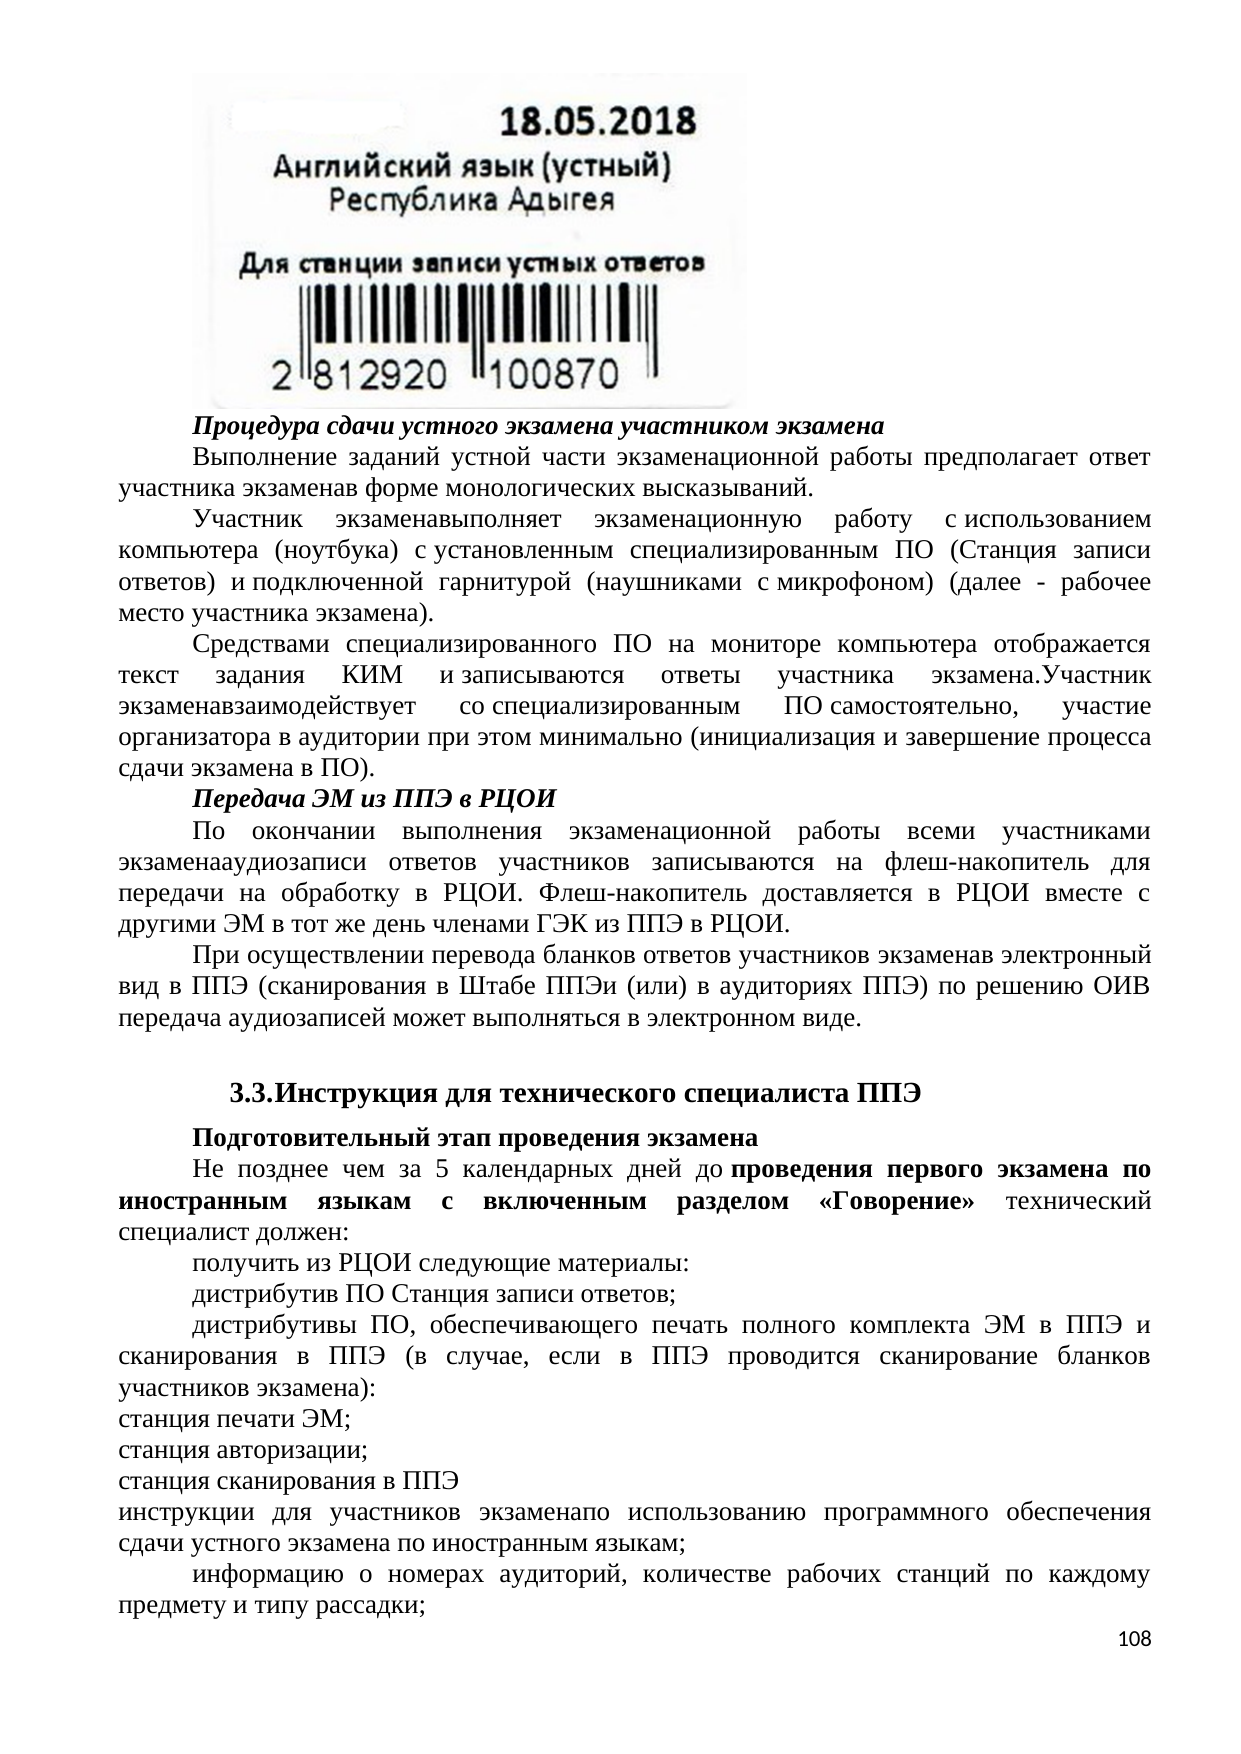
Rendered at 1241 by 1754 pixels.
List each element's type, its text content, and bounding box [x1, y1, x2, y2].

text дистрибутив ПО Станция записи ответов; [118, 1277, 1152, 1308]
text По окончании выполнения экзаменационной работы всеми участниками экзаменааудиозаписи ответов участников записываются на флеш-накопитель для передачи на обработку в РЦОИ. Флеш-накопитель доставляется в РЦОИ вместе с другими ЭМ в тот же день членами ГЭК из ППЭ в РЦОИ. [118, 814, 1152, 938]
text дистрибутивы ПО, обеспечивающего печать полного комплекта ЭМ в ППЭ и сканирования в ППЭ (в случае, если в ППЭ проводится сканирование бланков участников экзамена): [118, 1308, 1152, 1402]
text получить из РЦОИ следующие материалы: [118, 1246, 1152, 1277]
text станция печати ЭМ; [118, 1402, 1152, 1433]
text информацию о номерах аудиторий, количестве рабочих станций по каждому предмету и типу рассадки; [118, 1557, 1152, 1620]
text Передача ЭМ из ППЭ в РЦОИ [118, 783, 1152, 814]
text станция авторизации; [118, 1433, 1152, 1464]
text Средствами специализированного ПО на мониторе компьютера отображается текст задания КИМ и записываются ответы участника экзамена.Участник экзаменавзаимодействует со специализированным ПО самостоятельно, участие организатора в аудитории при этом минимально (инициализация и завершение процесса сдачи экзамена в ПО). [118, 627, 1152, 783]
text При осуществлении перевода бланков ответов участников экзаменав электронный вид в ППЭ (сканирования в Штабе ППЭи (или) в аудиториях ППЭ) по решению ОИВ передача аудиозаписей может выполняться в электронном виде. [118, 938, 1152, 1032]
text Участник экзаменавыполняет экзаменационную работу с использованием компьютера (ноутбука) с установленным специализированным ПО (Станция записи ответов) и подключенной гарнитурой (наушниками с микрофоном) (далее - рабочее место участника экзамена). [118, 502, 1152, 627]
text Процедура сдачи устного экзамена участником экзамена [118, 409, 1152, 440]
text станция сканирования в ППЭ [118, 1464, 1152, 1495]
list Инструкция для технического специалиста ППЭ [229, 1075, 1152, 1109]
text Не позднее чем за 5 календарных дней до проведения первого экзамена по иностранным языкам с включенным разделом «Говорение» технический специалист должен: [118, 1153, 1152, 1246]
text Выполнение заданий устной части экзаменационной работы предполагает ответ участника экзаменав форме монологических высказываний. [118, 440, 1152, 502]
text инструкции для участников экзаменапо использованию программного обеспечения сдачи устного экзамена по иностранным языкам; [118, 1495, 1152, 1557]
text Подготовительный этап проведения экзамена [118, 1121, 1152, 1153]
